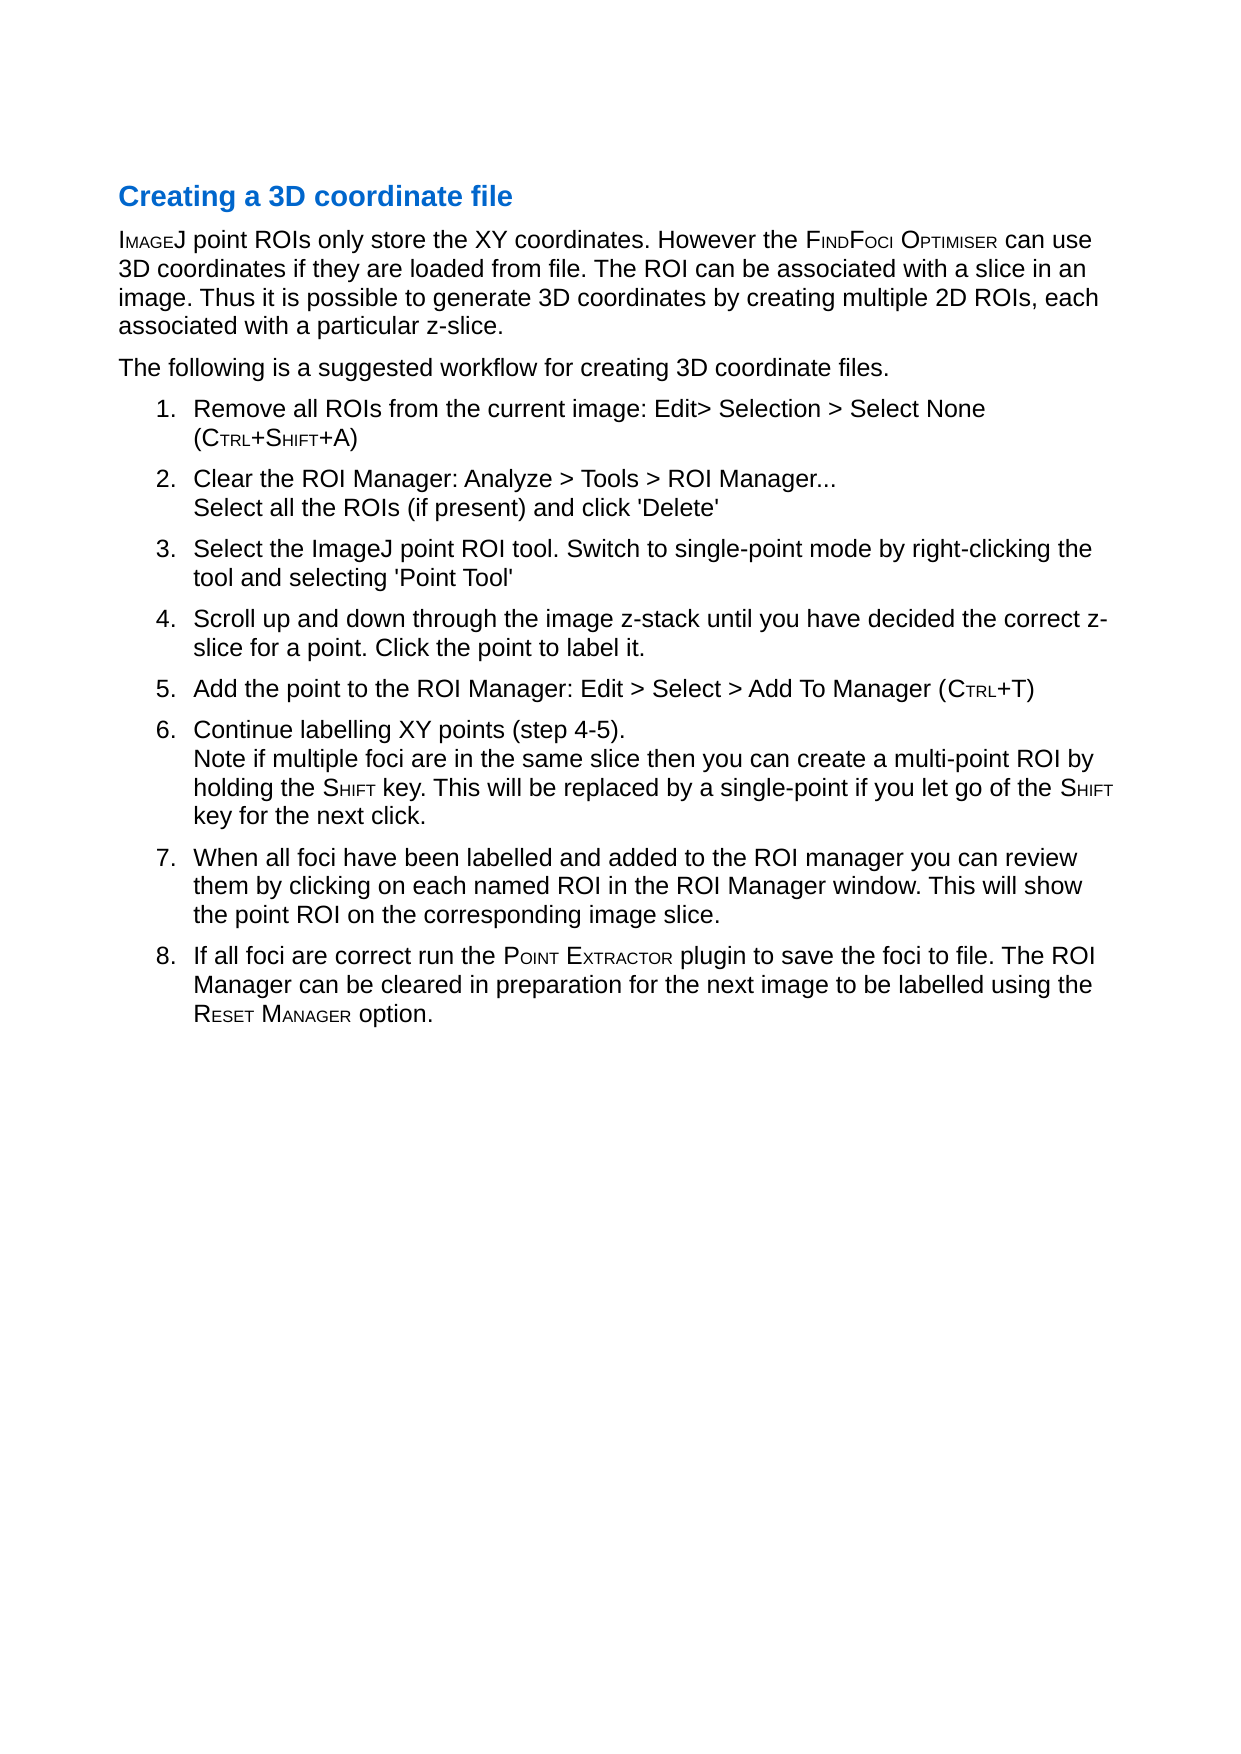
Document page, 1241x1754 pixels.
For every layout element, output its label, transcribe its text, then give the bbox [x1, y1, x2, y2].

subtitle Creating a 3D coordinate file [118, 179, 1122, 213]
list Scroll up and down through the image z-stack until you have decided the correct z-slice for a point. Click the point to label it. [156, 604, 1122, 661]
list Add the point to the ROI Manager: Edit > Select > Add To Manager (Ctrl+T) [156, 674, 1122, 703]
text ImageJ point ROIs only store the XY coordinates. However the FindFoci Optimiser can use 3D coordinates if they are loaded from file. The ROI can be associated with a slice in an image. Thus it is possible to generate 3D coordinates by creating multiple 2D ROIs, each associated with a particular z-slice. [118, 225, 1122, 340]
list If all foci are correct run the Point Extractor plugin to save the foci to file. The ROI Manager can be cleared in preparation for the next image to be labelled using the Reset Manager option. [156, 941, 1122, 1028]
list Continue labelling XY points (step 4-5). Note if multiple foci are in the same slice then you can create a multi-point ROI by holding the Shift key. This will be replaced by a single-point if you let go of the Shift key for the next click. [156, 715, 1122, 830]
list When all foci have been labelled and added to the ROI manager you can review them by clicking on each named ROI in the ROI Manager window. This will show the point ROI on the corresponding image slice. [156, 843, 1122, 929]
list Clear the ROI Manager: Analyze > Tools > ROI Manager... Select all the ROIs (if present) and click 'Delete' [156, 464, 1122, 521]
list Select the ImageJ point ROI tool. Switch to single-point mode by right-clicking the tool and selecting 'Point Tool' [156, 534, 1122, 591]
list Remove all ROIs from the current image: Edit> Selection > Select None (Ctrl+Shift+A) [156, 394, 1122, 451]
text The following is a suggested workflow for creating 3D coordinate files. [118, 353, 1122, 381]
